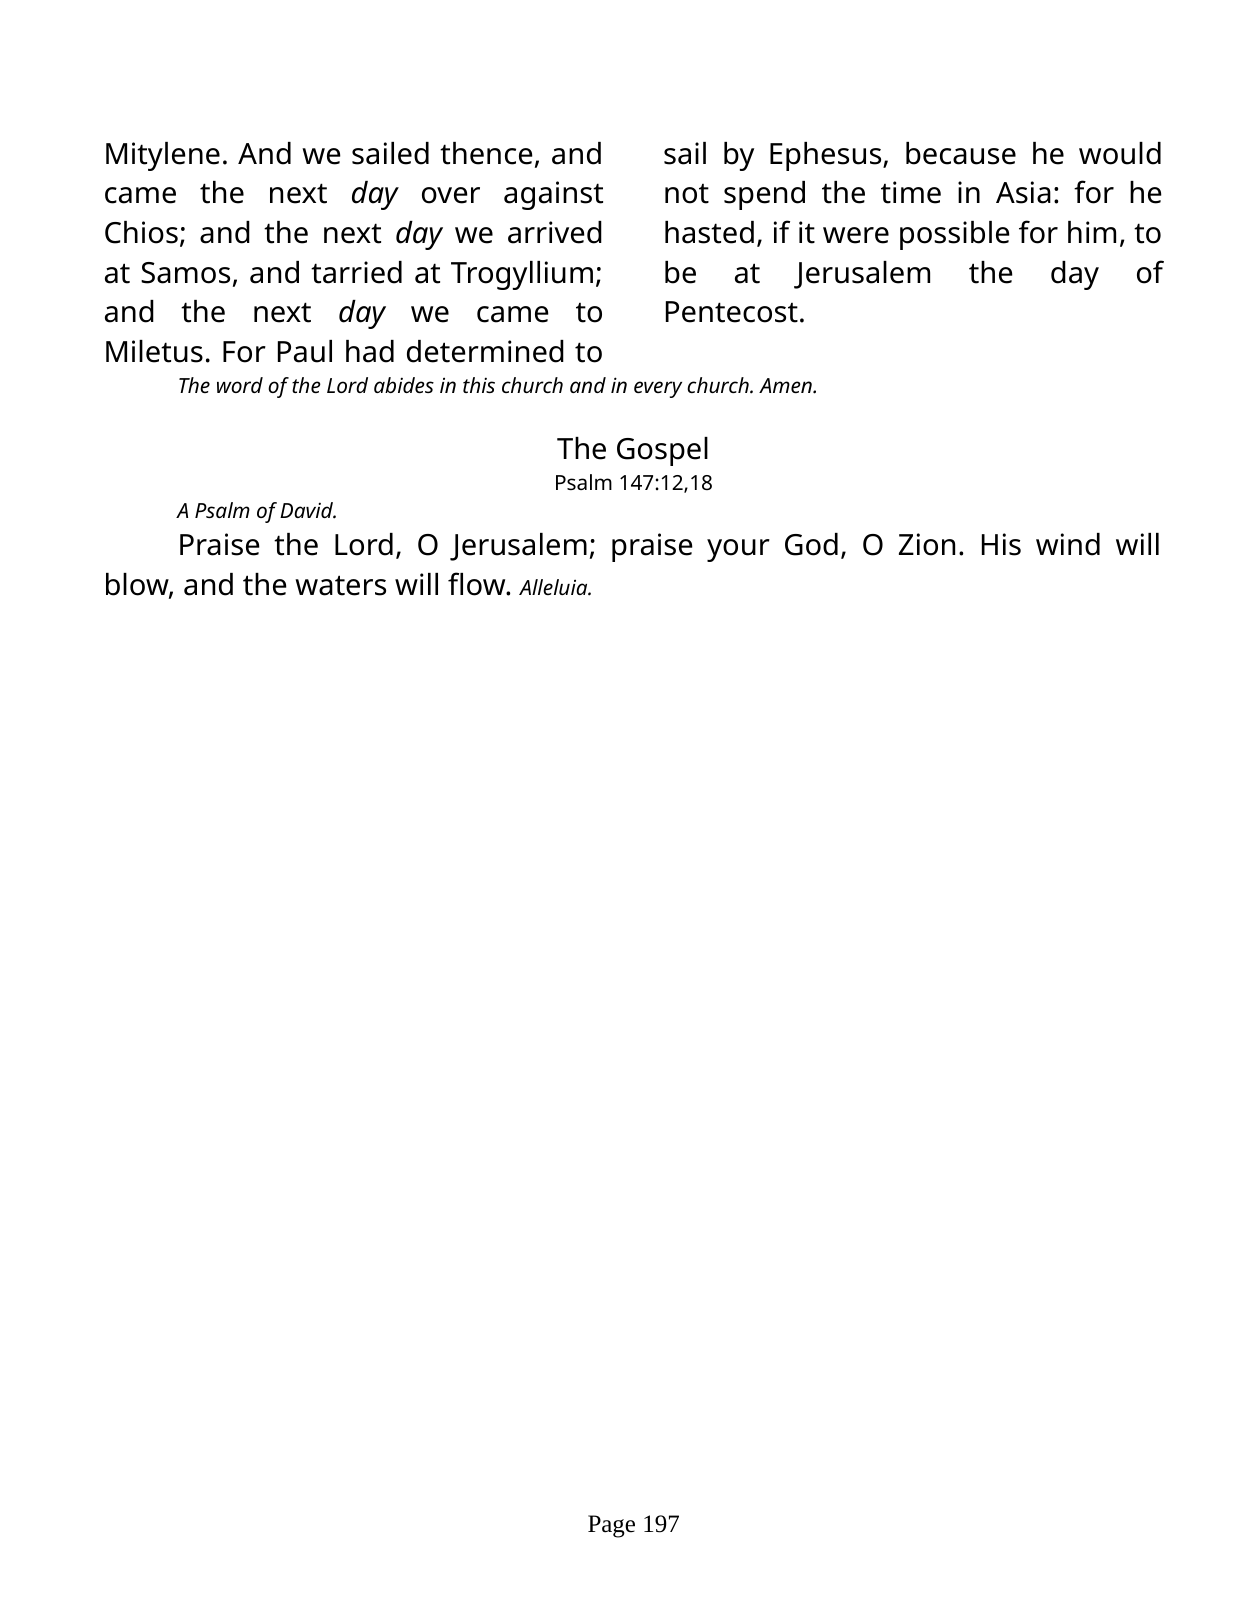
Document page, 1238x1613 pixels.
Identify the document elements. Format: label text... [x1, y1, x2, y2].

text Mitylene. And we sailed thence, and came the next day over against Chios; and the next day we arrived at Samos, and tarried at Trogyllium; and the next day we came to Miletus. For Paul had determined to [103, 133, 604, 371]
text Praise the Lord, O Jerusalem; praise your God, O Zion. His wind will blow, and the waters will flow. Alleluia. [103, 524, 1163, 604]
text Psalm 147:12,18 [103, 468, 1163, 496]
text The word of the Lord abides in this church and in every church. Amen. [103, 371, 1163, 399]
text sail by Ephesus, because he would not spend the time in Asia: for he hasted, if it were possible for him, to be at Jerusalem the day of Pentecost. [663, 133, 1163, 331]
text The Gospel [103, 428, 1163, 468]
text A Psalm of David. [103, 496, 1163, 524]
